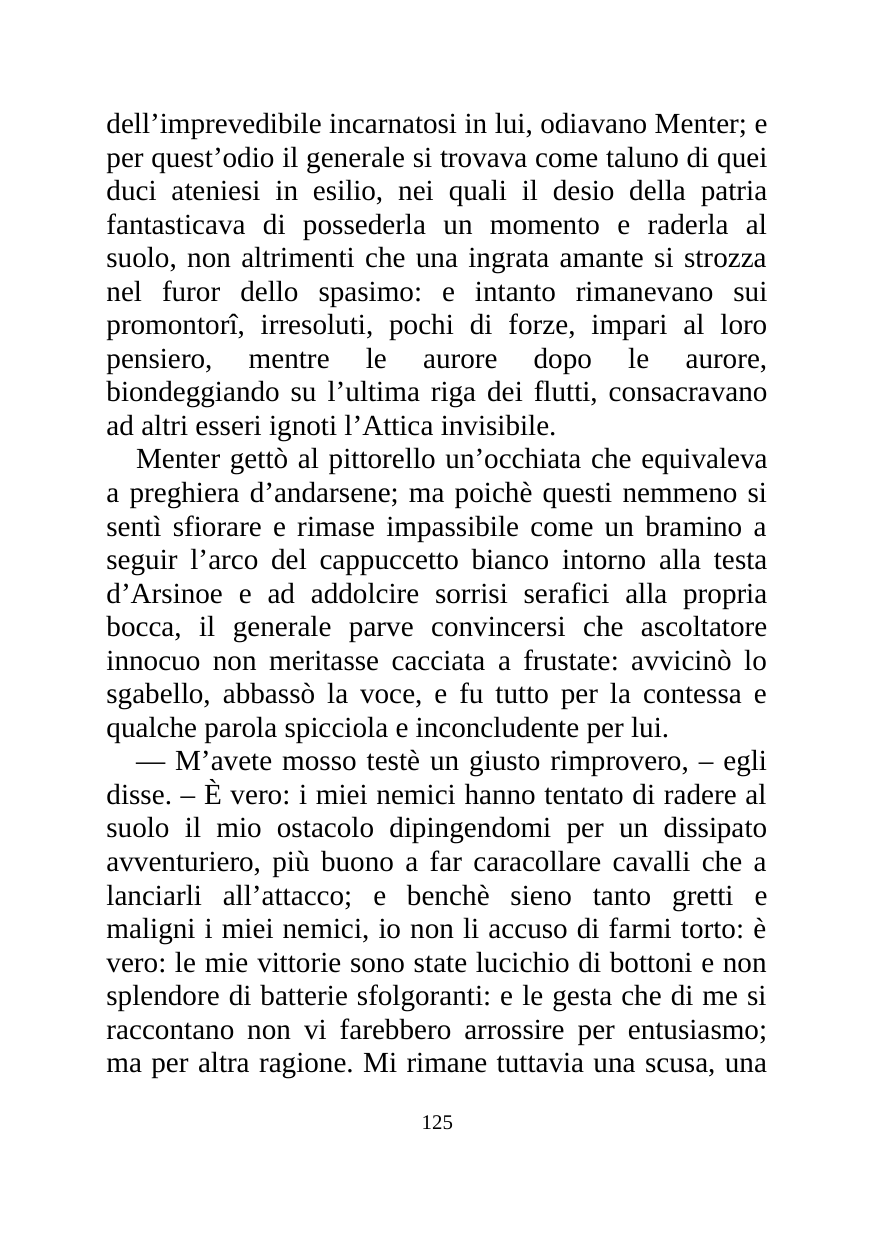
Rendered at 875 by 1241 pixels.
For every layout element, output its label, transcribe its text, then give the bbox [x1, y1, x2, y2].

text dell’imprevedibile incarnatosi in lui, odiavano Menter; e per quest’odio il generale si trovava come taluno di quei duci ateniesi in esilio, nei quali il desio della patria fantasticava di possederla un momento e raderla al suolo, non altrimenti che una ingrata amante si strozza nel furor dello spasimo: e intanto rimanevano sui promontorî, irresoluti, pochi di forze, impari al loro pensiero, mentre le aurore dopo le aurore, biondeggiando su l’ultima riga dei flutti, consacravano ad altri esseri ignoti l’Attica invisibile. [106, 106, 768, 442]
text — M’avete mosso testè un giusto rimprovero, – egli disse. – È vero: i miei nemici hanno tentato di radere al suolo il mio ostacolo dipingendomi per un dissipato avventuriero, più buono a far caracollare cavalli che a lanciarli all’attacco; e benchè sieno tanto gretti e maligni i miei nemici, io non li accuso di farmi torto: è vero: le mie vittorie sono state lucichio di bottoni e non splendore di batterie sfolgoranti: e le gesta che di me si raccontano non vi farebbero arrossire per entusiasmo; ma per altra ragione. Mi rimane tuttavia una scusa, una [106, 743, 768, 1079]
text Menter gettò al pittorello un’occhiata che equivaleva a preghiera d’andarsene; ma poichè questi nemmeno si sentì sfiorare e rimase impassibile come un bramino a seguir l’arco del cappuccetto bianco intorno alla testa d’Arsinoe e ad addolcire sorrisi serafici alla propria bocca, il generale parve convincersi che ascoltatore innocuo non meritasse cacciata a frustate: avvicinò lo sgabello, abbassò la voce, e fu tutto per la contessa e qualche parola spicciola e inconcludente per lui. [106, 442, 768, 743]
